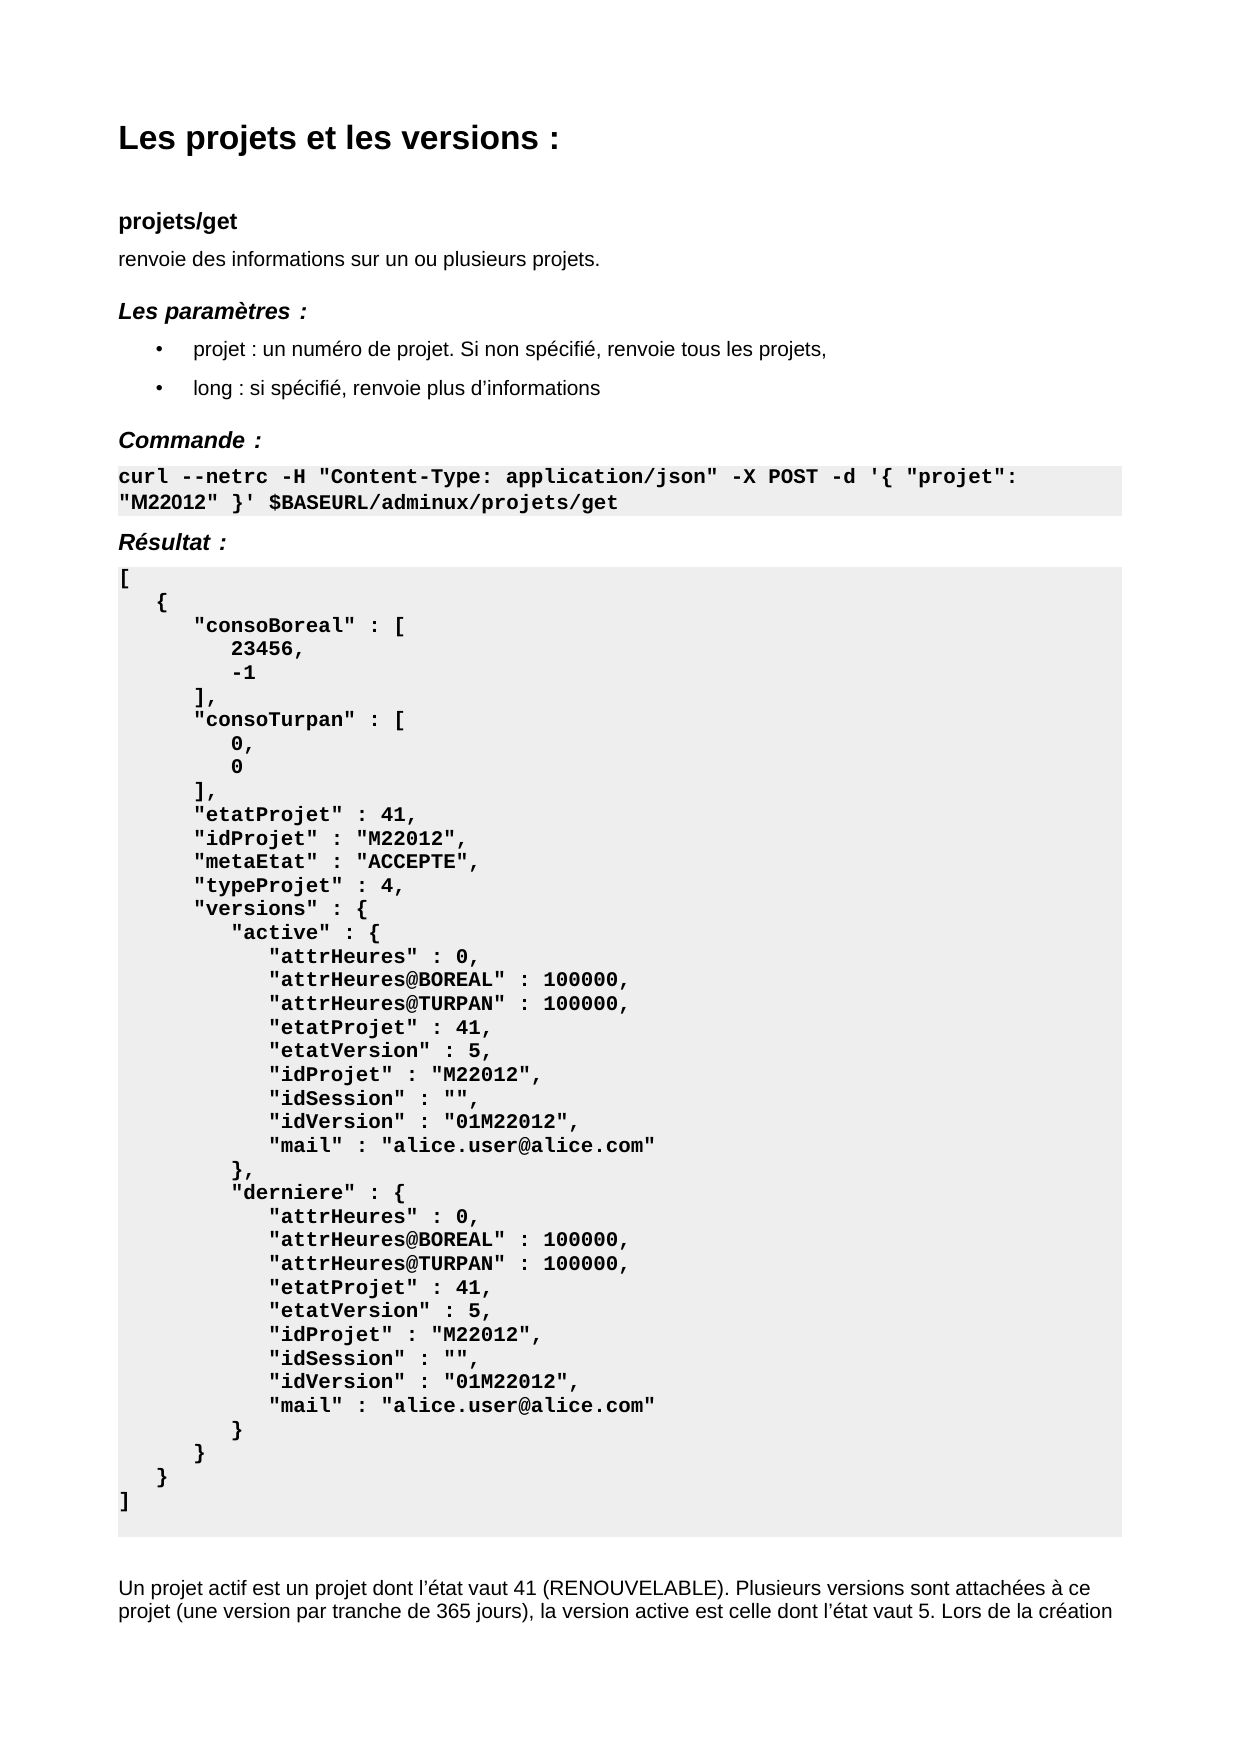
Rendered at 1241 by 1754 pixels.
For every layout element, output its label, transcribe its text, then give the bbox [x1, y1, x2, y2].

text "etatProjet" : 41, [118, 1277, 1122, 1300]
text "idSession" : "", [118, 1088, 1122, 1111]
text 0, [118, 733, 1122, 757]
text 0 [118, 757, 1122, 780]
list long : si spécifié, renvoie plus d’informations [156, 376, 1122, 400]
subtitle projets/get [118, 208, 1122, 234]
text "consoTurpan" : [ [118, 709, 1122, 733]
text "derniere" : { [118, 1182, 1122, 1206]
text Un projet actif est un projet dont l’état vaut 41 (RENOUVELABLE). Plusieurs versions sont attachées à ce projet (une version par tranche de 365 jours), la version active est celle dont l’état vaut 5. Lors de la création [118, 1575, 1122, 1623]
text -1 [118, 662, 1122, 686]
text ], [118, 780, 1122, 804]
text "etatVersion" : 5, [118, 1300, 1122, 1324]
text "idProjet" : "M22012", [118, 1064, 1122, 1088]
text "etatProjet" : 41, [118, 804, 1122, 827]
text "attrHeures@TURPAN" : 100000, [118, 993, 1122, 1017]
list projet : un numéro de projet. Si non spécifié, renvoie tous les projets, [156, 337, 1122, 361]
text "idProjet" : "M22012", [118, 1324, 1122, 1348]
text "idVersion" : "01M22012", [118, 1371, 1122, 1395]
subtitle Commande : [118, 427, 1122, 454]
text "attrHeures@BOREAL" : 100000, [118, 969, 1122, 993]
subtitle Les paramètres : [118, 298, 1122, 324]
text "etatProjet" : 41, [118, 1017, 1122, 1040]
text "mail" : "alice.user@alice.com" [118, 1135, 1122, 1158]
text "etatVersion" : 5, [118, 1040, 1122, 1064]
text } [118, 1442, 1122, 1466]
text "consoBoreal" : [ [118, 615, 1122, 638]
text "active" : { [118, 922, 1122, 946]
text } [118, 1466, 1122, 1489]
text "attrHeures" : 0, [118, 1206, 1122, 1229]
text "versions" : { [118, 898, 1122, 922]
text } [118, 1419, 1122, 1442]
text 23456, [118, 638, 1122, 662]
text ] [118, 1489, 1122, 1513]
text { [118, 591, 1122, 615]
subtitle Résultat : [118, 528, 1122, 555]
text "idProjet" : "M22012", [118, 827, 1122, 851]
text [ [118, 567, 1122, 591]
text "attrHeures@BOREAL" : 100000, [118, 1229, 1122, 1253]
text }, [118, 1158, 1122, 1182]
text "mail" : "alice.user@alice.com" [118, 1395, 1122, 1419]
text "typeProjet" : 4, [118, 875, 1122, 898]
text "idSession" : "", [118, 1348, 1122, 1371]
text renvoie des informations sur un ou plusieurs projets. [118, 247, 1122, 271]
text "idVersion" : "01M22012", [118, 1111, 1122, 1135]
text "attrHeures@TURPAN" : 100000, [118, 1253, 1122, 1277]
text curl --netrc -H "Content-Type: application/json" -X POST -d '{ "projet": "M22012" }' $BASEURL/adminux/projets/get [118, 466, 1122, 516]
text "attrHeures" : 0, [118, 946, 1122, 969]
text "metaEtat" : "ACCEPTE", [118, 851, 1122, 875]
subtitle Les projets et les versions : [118, 118, 1122, 157]
text ], [118, 686, 1122, 709]
